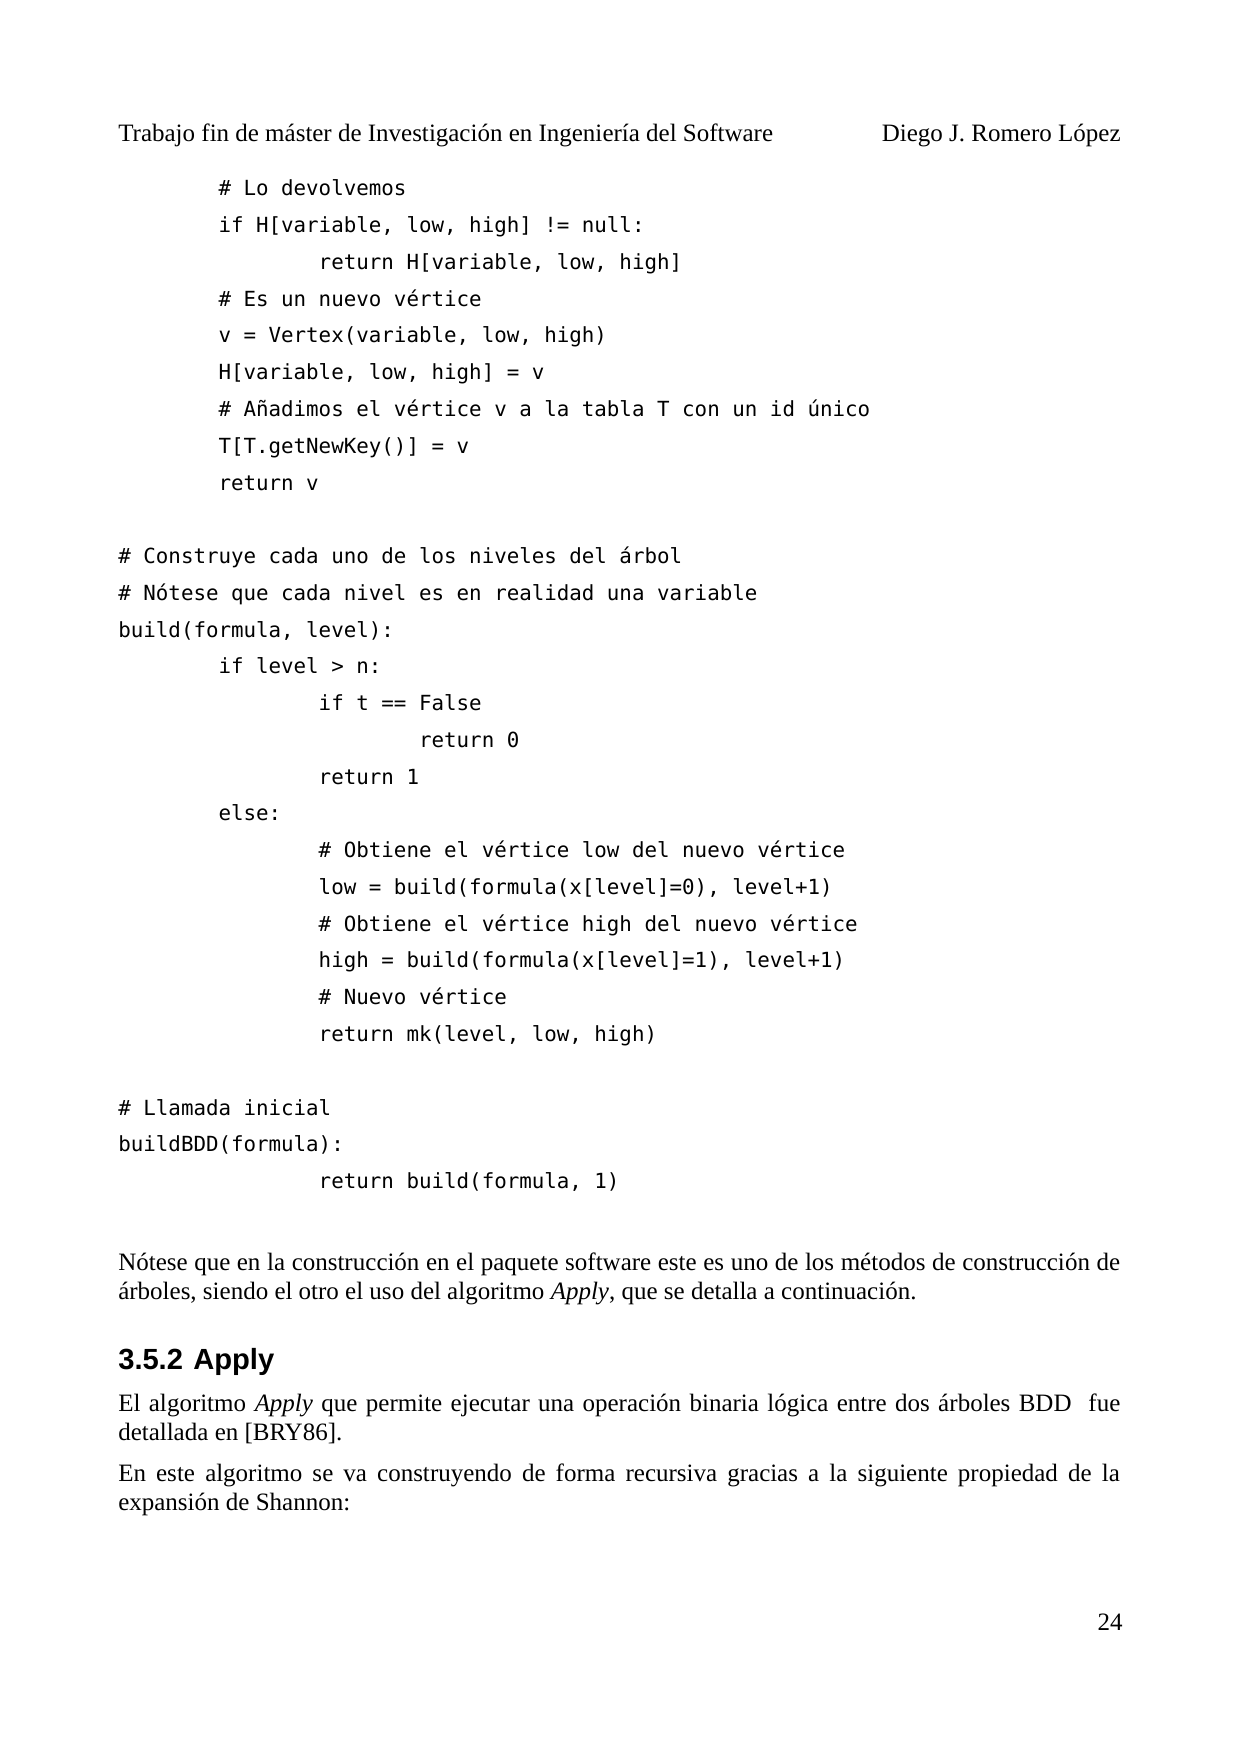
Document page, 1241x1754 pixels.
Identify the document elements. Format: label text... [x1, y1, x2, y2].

text # Añadimos el vértice v a la tabla T con un id único [118, 397, 1122, 421]
text Nótese que en la construcción en el paquete software este es uno de los métodos de construcción de árboles, siendo el otro el uso del algoritmo Apply, que se detalla a continuación. [118, 1247, 1122, 1305]
text return build(formula, 1) [118, 1169, 1122, 1193]
text if level > n: [118, 654, 1122, 679]
text high = build(formula(x[level]=1), level+1) [118, 948, 1122, 973]
text build(formula, level): [118, 618, 1122, 642]
text buildBDD(formula): [118, 1132, 1122, 1157]
text # Obtiene el vértice high del nuevo vértice [118, 912, 1122, 936]
text # Obtiene el vértice low del nuevo vértice [118, 838, 1122, 862]
text return 1 [118, 765, 1122, 789]
text # Nuevo vértice [118, 985, 1122, 1009]
text if H[variable, low, high] != null: [118, 213, 1122, 237]
text El algoritmo Apply que permite ejecutar una operación binaria lógica entre dos árboles BDD fue detallada en [BRY86]. [118, 1388, 1122, 1446]
text return H[variable, low, high] [118, 250, 1122, 274]
text # Es un nuevo vértice [118, 287, 1122, 311]
text H[variable, low, high] = v [118, 360, 1122, 384]
text return v [118, 471, 1122, 495]
text return 0 [118, 728, 1122, 752]
text if t == False [118, 691, 1122, 715]
text else: [118, 801, 1122, 826]
text v = Vertex(variable, low, high) [118, 323, 1122, 348]
text # Llamada inicial [118, 1096, 1122, 1120]
text return mk(level, low, high) [118, 1022, 1122, 1046]
subtitle Apply [118, 1342, 1122, 1376]
text En este algoritmo se va construyendo de forma recursiva gracias a la siguiente propiedad de la expansión de Shannon: [118, 1458, 1122, 1516]
text # Lo devolvemos [118, 176, 1122, 201]
text low = build(formula(x[level]=0), level+1) [118, 875, 1122, 899]
text T[T.getNewKey()] = v [118, 434, 1122, 458]
text # Nótese que cada nivel es en realidad una variable [118, 581, 1122, 605]
text # Construye cada uno de los niveles del árbol [118, 544, 1122, 568]
